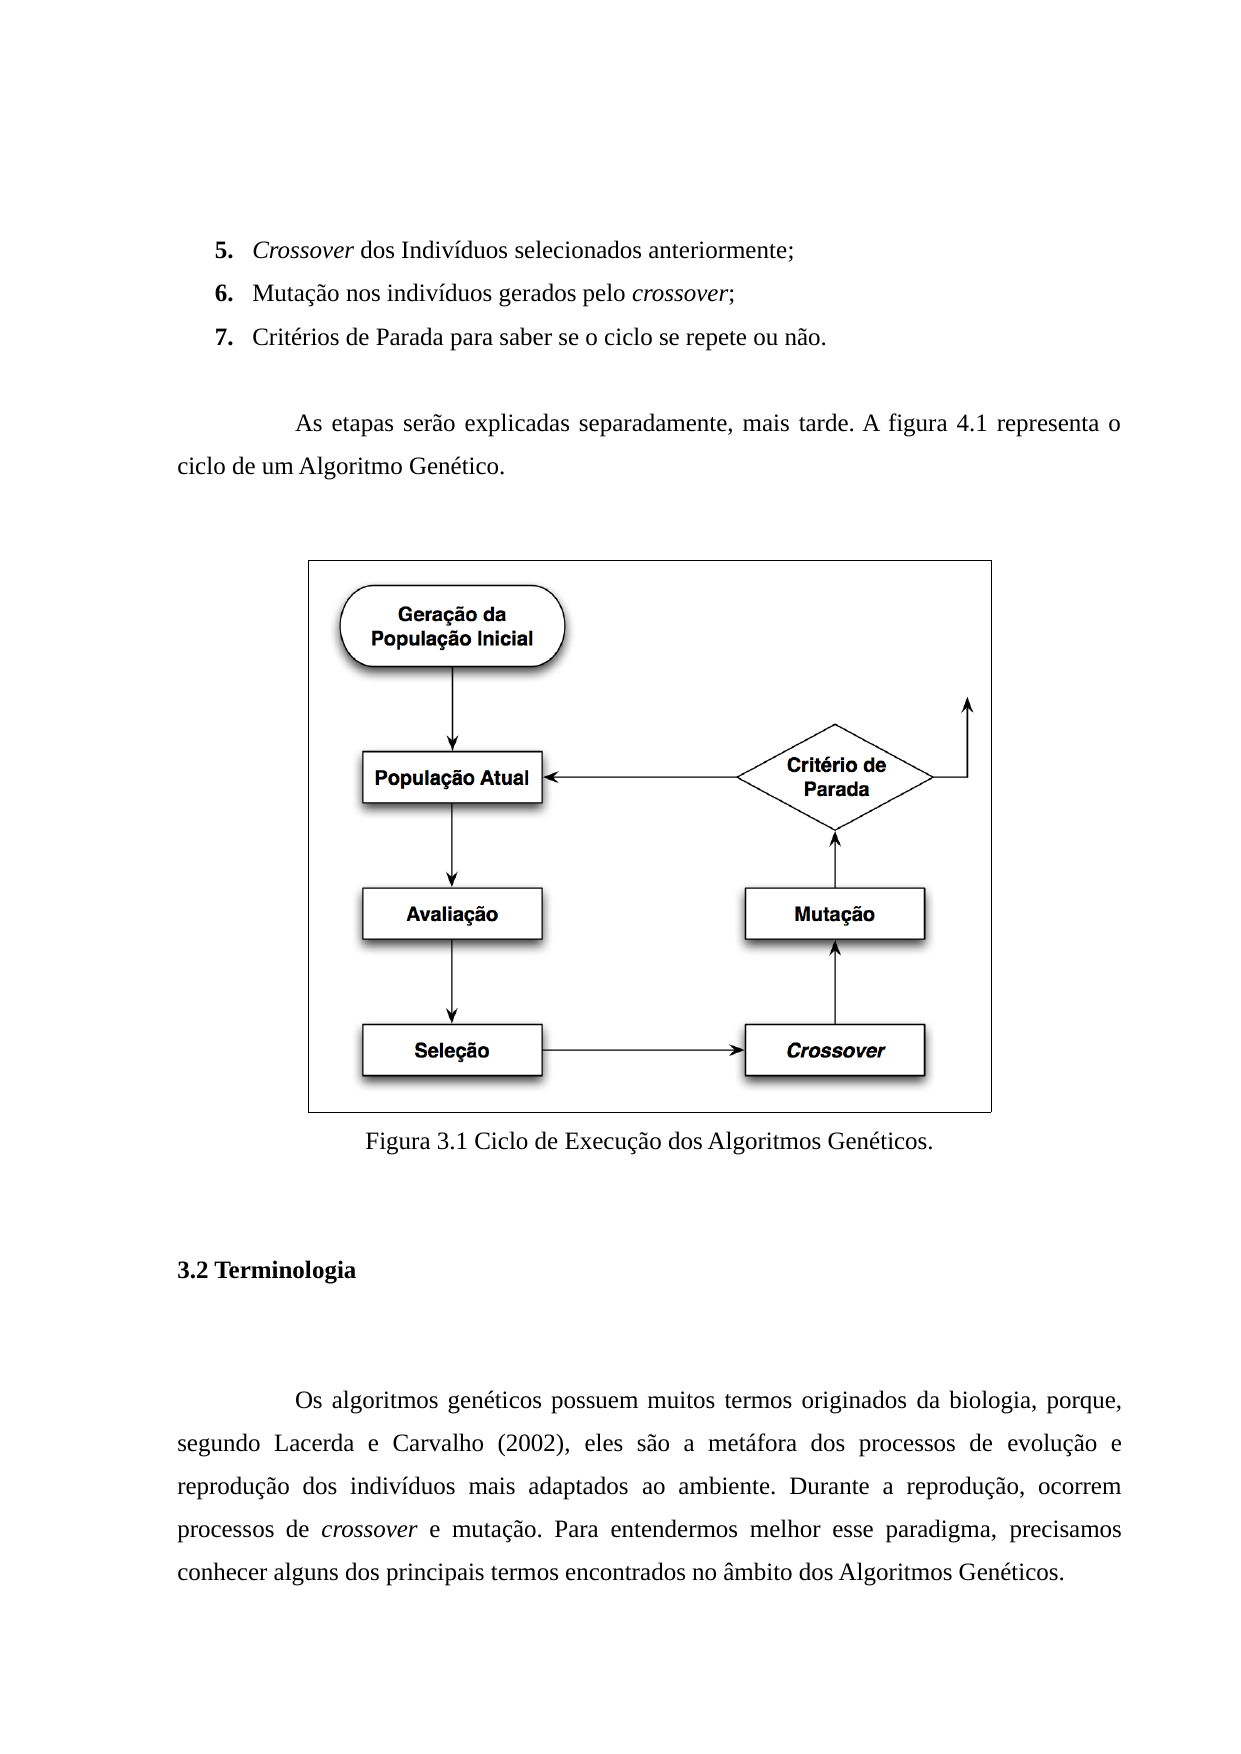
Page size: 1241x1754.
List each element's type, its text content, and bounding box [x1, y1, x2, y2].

text As etapas serão explicadas separadamente, mais tarde. A figura 4.1 representa o ciclo de um Algoritmo Genético. [177, 408, 1122, 480]
text Os algoritmos genéticos possuem muitos termos originados da biologia, porque, segundo Lacerda e Carvalho (2002), eles são a metáfora dos processos de evolução e reprodução dos indivíduos mais adaptados ao ambiente. Durante a reprodução, ocorrem processos de crossover e mutação. Para entendermos melhor esse paradigma, precisamos conhecer alguns dos principais termos encontrados no âmbito dos Algoritmos Genéticos. [177, 1385, 1122, 1586]
list Critérios de Parada para saber se o ciclo se repete ou não. [214, 322, 1122, 350]
text Figura 3.1 Ciclo de Execução dos Algoritmos Genéticos. [177, 537, 1122, 1155]
text 3.2 Terminologia [177, 1256, 1122, 1284]
list Mutação nos indivíduos gerados pelo crossover; [214, 278, 1122, 307]
picture [311, 562, 988, 1109]
list Crossover dos Indivíduos selecionados anteriormente; [214, 235, 1122, 264]
